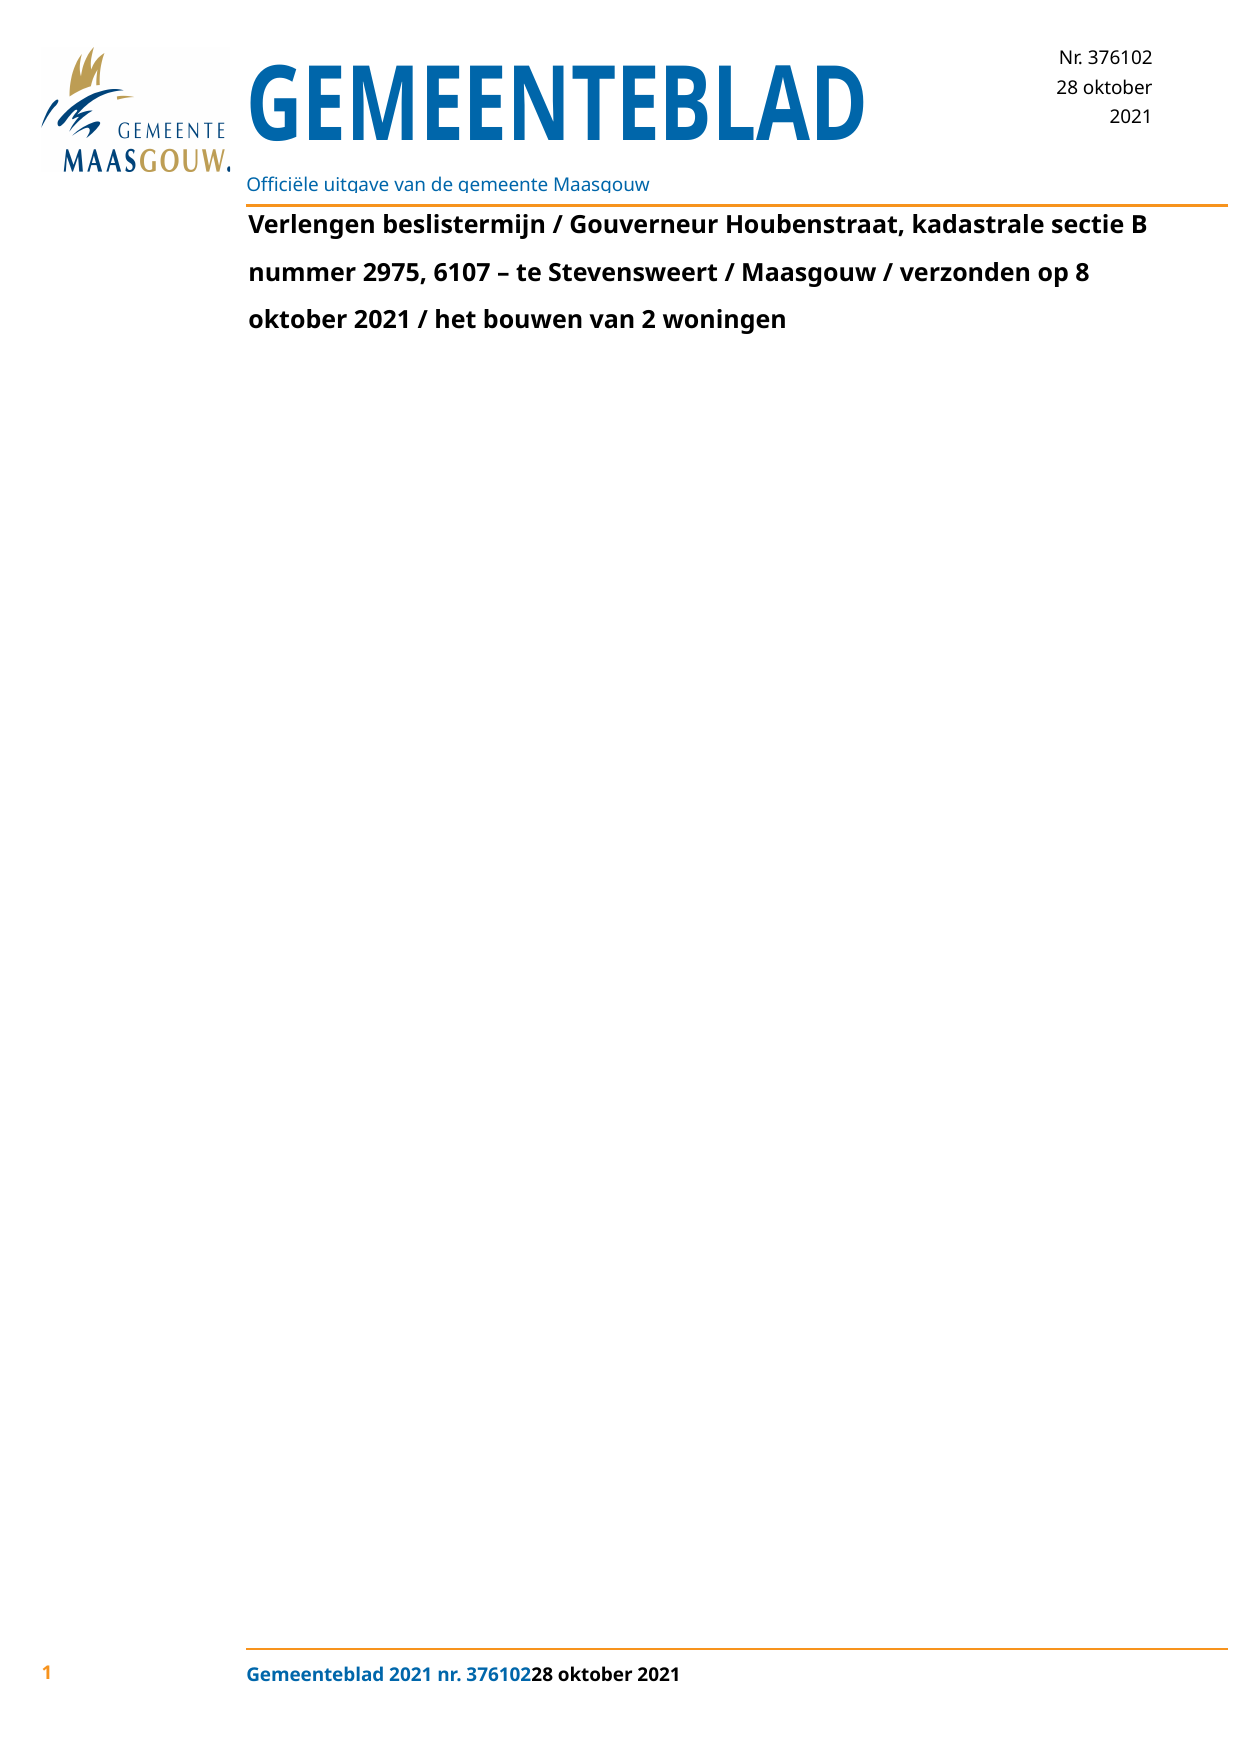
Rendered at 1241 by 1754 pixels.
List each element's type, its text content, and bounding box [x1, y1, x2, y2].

text Verlengen beslistermijn / Gouverneur Houbenstraat, kadastrale sectie B nummer 2975, 6107 – te Stevensweert / Maasgouw / verzonden op 8 oktober 2021 / het bouwen van 2 woningen [248, 207, 1152, 336]
picture [41, 47, 231, 172]
